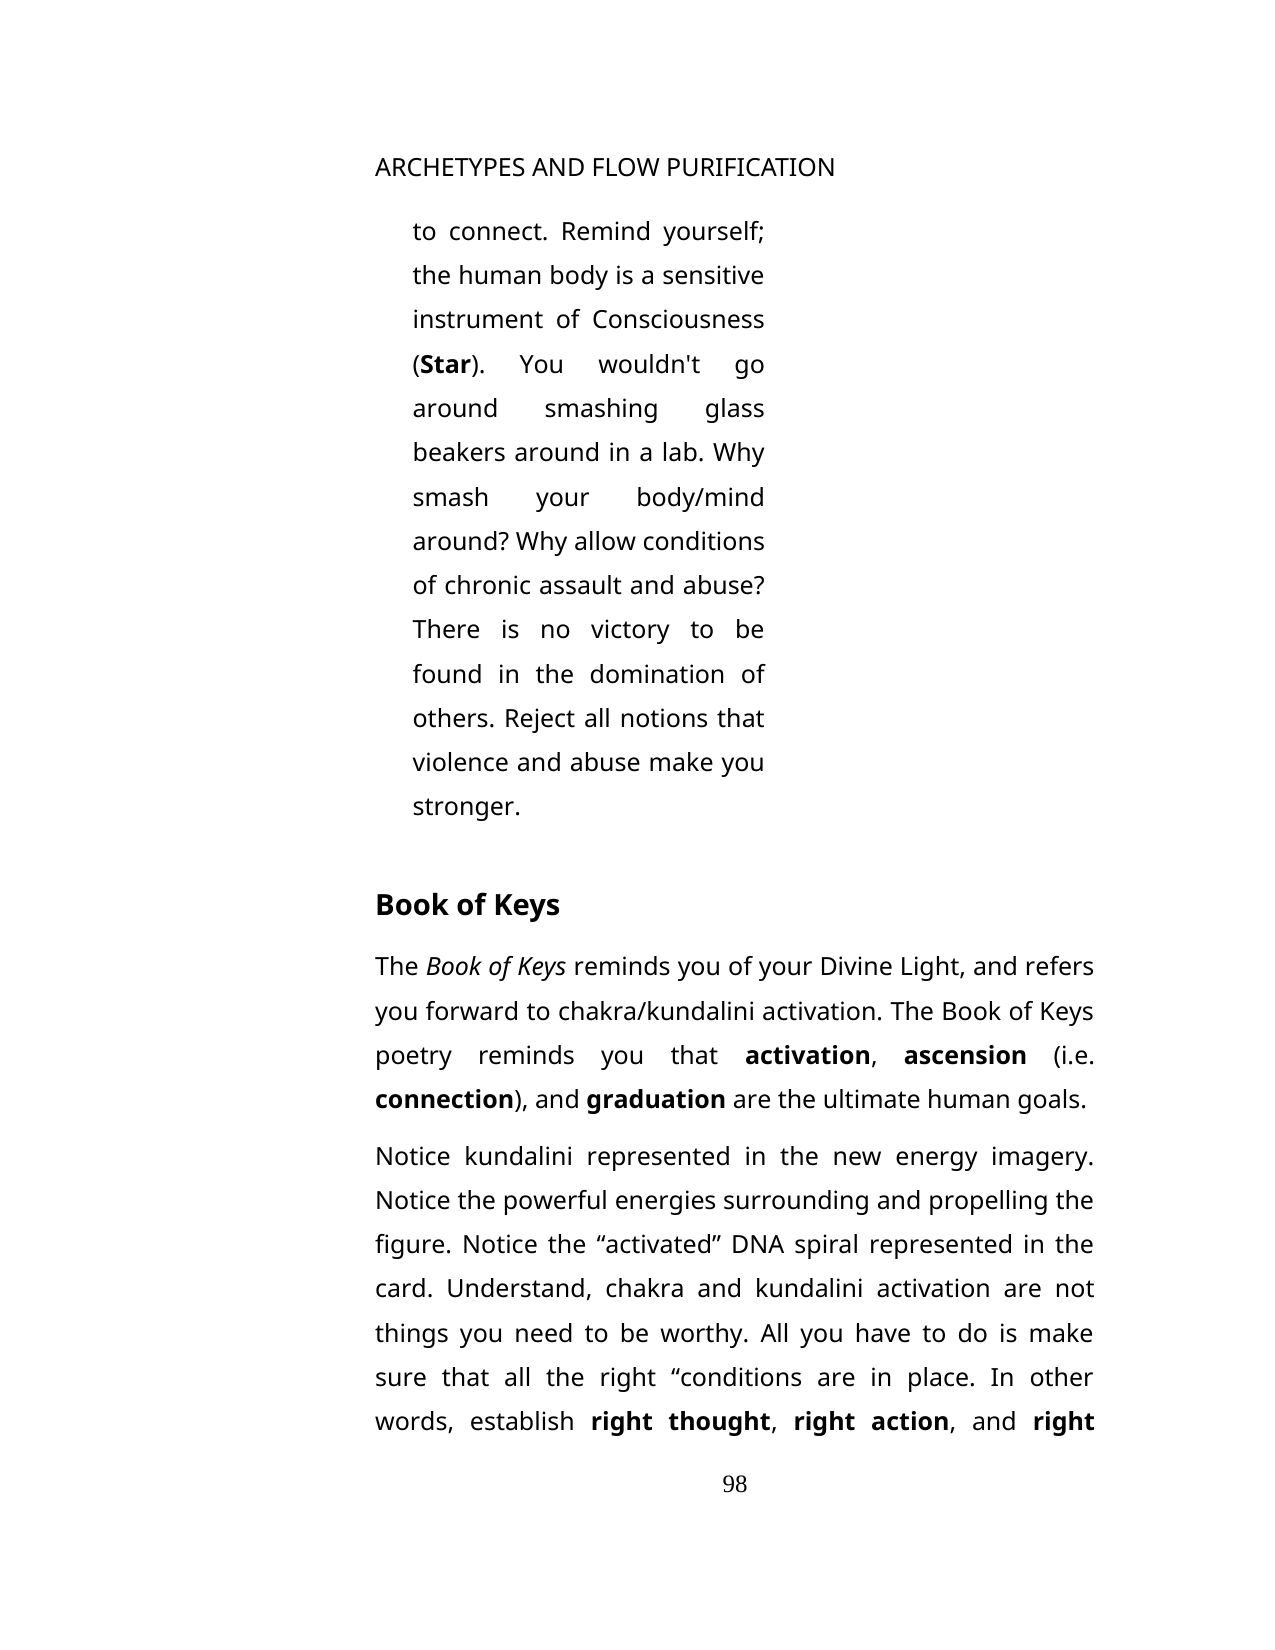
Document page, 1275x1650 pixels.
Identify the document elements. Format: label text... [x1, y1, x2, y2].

text The Book of Keys reminds you of your Divine Light, and refers you forward to chakra/kundalini activation. The Book of Keys poetry reminds you that activation, ascension (i.e. connection), and graduation are the ultimate human goals. [375, 949, 1095, 1116]
subtitle Book of Keys [375, 884, 1095, 923]
text Notice kundalini represented in the new energy imagery. Notice the powerful energies surrounding and propelling the figure. Notice the “activated” DNA spiral represented in the card. Understand, chakra and kundalini activation are not things you need to be worthy. All you have to do is make sure that all the right “conditions are in place. In other words, establish right thought, right action, and right [375, 1138, 1095, 1438]
list to connect. Remind yourself; the human body is a sensitive instrument of Consciousness (Star). You wouldn't go around smashing glass beakers around in a lab. Why smash your body/mind around? Why allow conditions of chronic assault and abuse? There is no victory to be found in the domination of others. Reject all notions that violence and abuse make you stronger. [375, 213, 765, 823]
